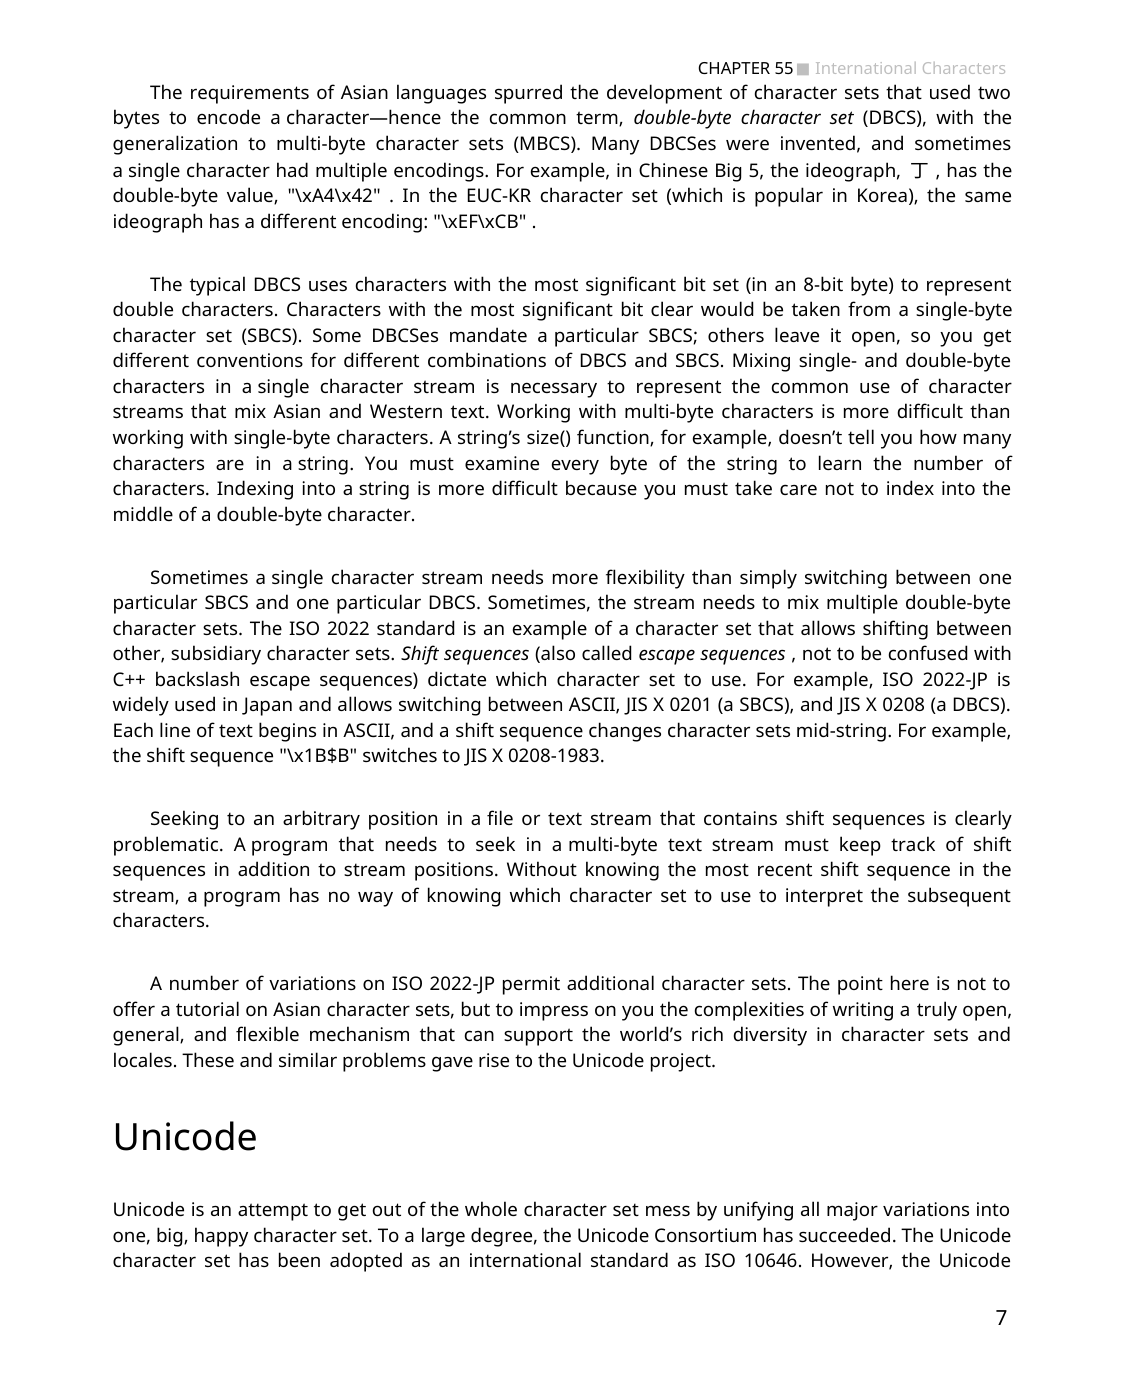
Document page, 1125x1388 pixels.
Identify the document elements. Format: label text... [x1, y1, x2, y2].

text Sometimes a single character stream needs more flexibility than simply switching between one particular SBCS and one particular DBCS. Sometimes, the stream needs to mix multiple double-byte character sets. The ISO 2022 standard is an example of a character set that allows shifting between other, subsidiary character sets. Shift sequences (also called escape sequences , not to be confused with C++ backslash escape sequences) dictate which character set to use. For example, ISO 2022-JP is widely used in Japan and allows switching between ASCII, JIS X 0201 (a SBCS), and JIS X 0208 (a DBCS). Each line of text begins in ASCII, and a shift sequence changes character sets mid-string. For example, the shift sequence "\x1B$B" switches to JIS X 0208-1983. [112, 564, 1012, 768]
text The typical DBCS uses characters with the most significant bit set (in an 8-bit byte) to represent double characters. Characters with the most significant bit clear would be taken from a single-byte character set (SBCS). Some DBCSes mandate a particular SBCS; others leave it open, so you get different conventions for different combinations of DBCS and SBCS. Mixing single- and double-byte characters in a single character stream is necessary to represent the common use of character streams that mix Asian and Western text. Working with multi-byte characters is more difficult than working with single-byte characters. A string’s size() function, for example, doesn’t tell you how many characters are in a string. You must examine every byte of the string to learn the number of characters. Indexing into a string is more difficult because you must take care not to index into the middle of a double-byte character. [112, 271, 1012, 526]
text A number of variations on ISO 2022-JP permit additional character sets. The point here is not to offer a tutorial on Asian character sets, but to impress on you the complexities of writing a truly open, general, and flexible mechanism that can support the world’s rich diversity in character sets and locales. These and similar problems gave rise to the Unicode project. [112, 971, 1012, 1073]
text The requirements of Asian languages spurred the development of character sets that used two bytes to encode a character—hence the common term, double-byte character set (DBCS), with the generalization to multi-byte character sets (MBCS). Many DBCSes were invented, and sometimes a single character had multiple encodings. For example, in Chinese Big 5, the ideograph, 丁 , has the double-byte value, "\xA4\x42" . In the EUC-KR character set (which is popular in Korea), the same ideograph has a different encoding: "\xEF\xCB" . [112, 79, 1012, 234]
text Unicode is an attempt to get out of the whole character set mess by unifying all major variations into one, big, happy character set. To a large degree, the Unicode Consortium has succeeded. The Unicode character set has been adopted as an international standard as ISO 10646. However, the Unicode [112, 1197, 1012, 1273]
subtitle Unicode [112, 1110, 1012, 1161]
text Seeking to an arbitrary position in a file or text stream that contains shift sequences is clearly problematic. A program that needs to seek in a multi-byte text stream must keep track of shift sequences in addition to stream positions. Without knowing the most recent shift sequence in the stream, a program has no way of knowing which character set to use to interpret the subsequent characters. [112, 806, 1012, 933]
